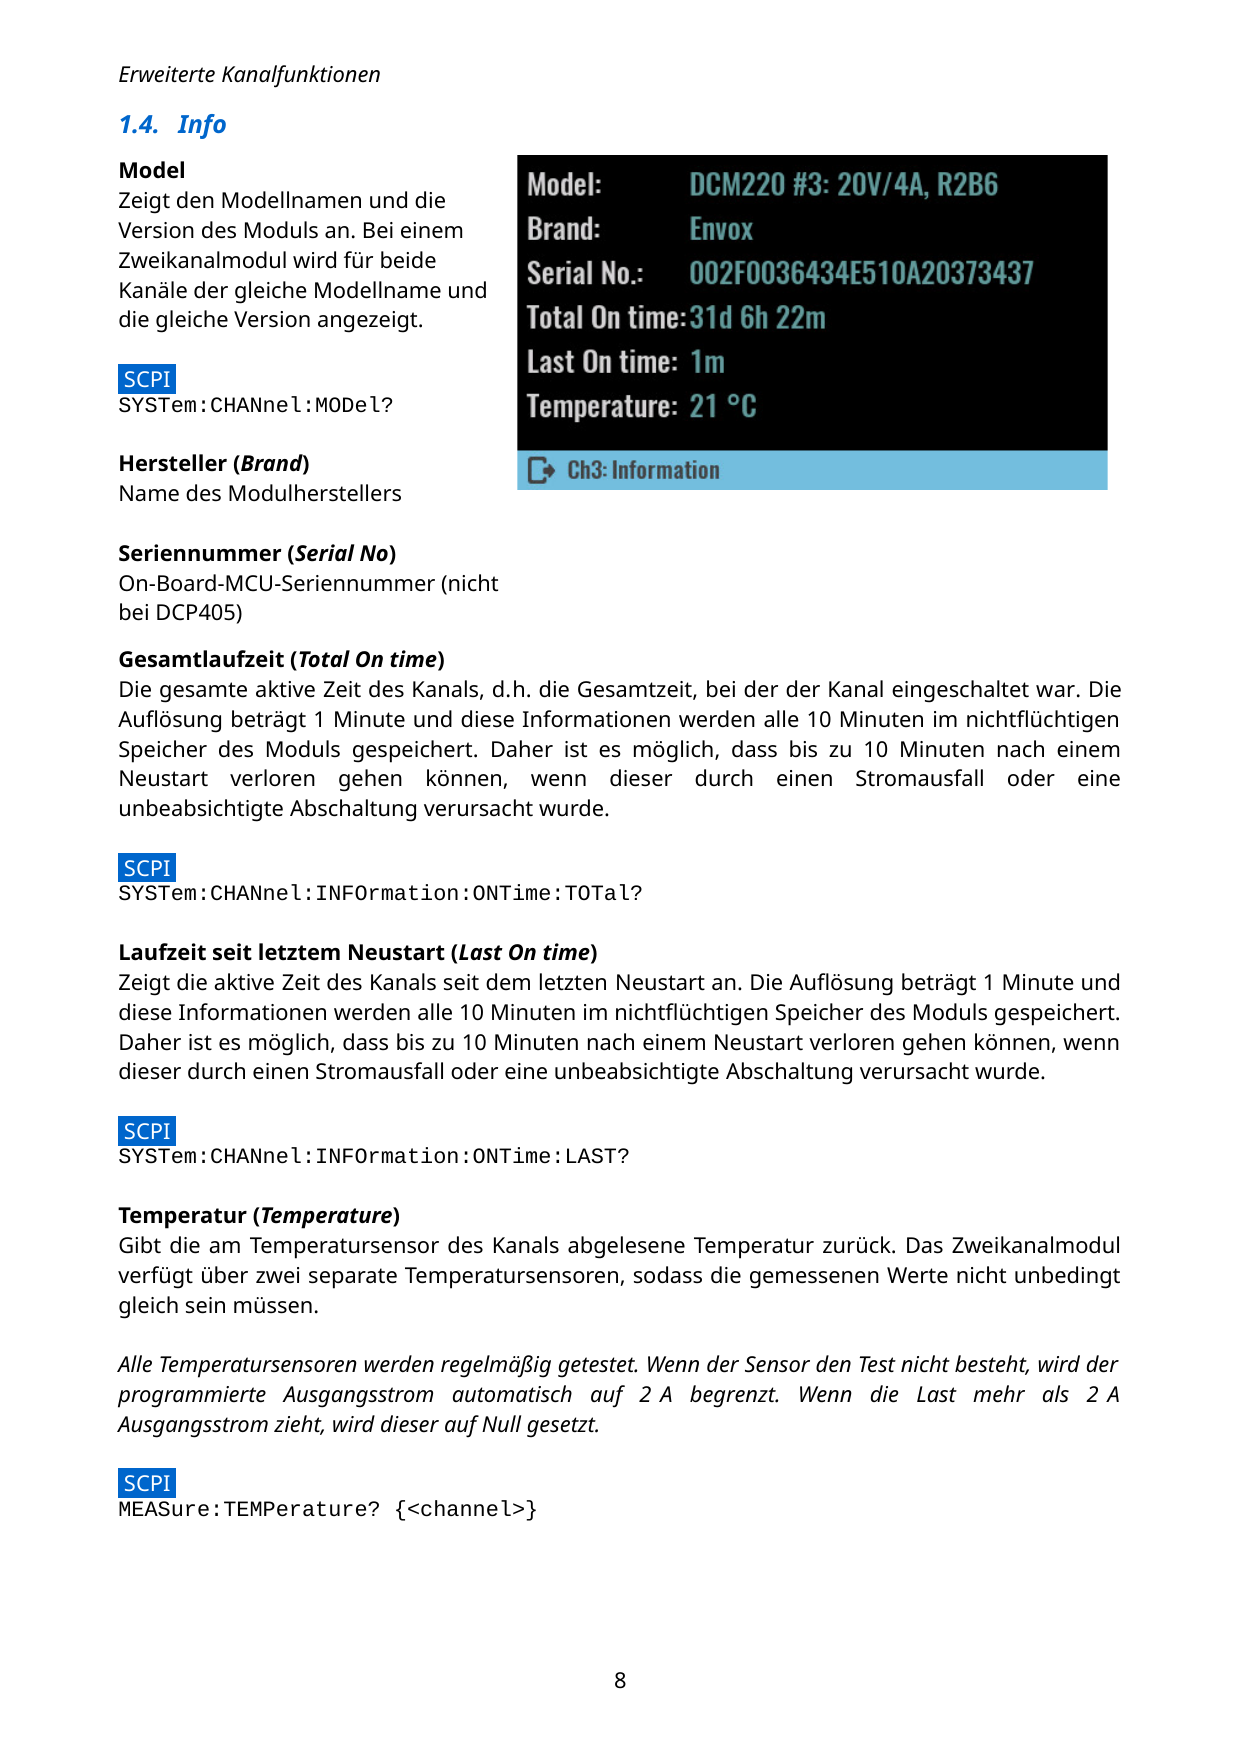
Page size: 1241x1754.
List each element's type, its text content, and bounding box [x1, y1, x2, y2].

text Zeigt die aktive Zeit des Kanals seit dem letzten Neustart an. Die Auflösung beträgt 1 Minute und diese Informationen werden alle 10 Minuten im nichtflüchtigen Speicher des Moduls gespeichert. Daher ist es möglich, dass bis zu 10 Minuten nach einem Neustart verloren gehen können, wenn dieser durch einen Stromausfall oder eine unbeabsichtigte Abschaltung verursacht wurde. [118, 967, 1122, 1086]
text Alle Temperatursensoren werden regelmäßig getestet. Wenn der Sensor den Test nicht besteht, wird der programmierte Ausgangsstrom automatisch auf 2 A begrenzt. Wenn die Last mehr als 2 A Ausgangsstrom zieht, wird dieser auf Null gesetzt. [118, 1349, 1122, 1438]
text SYSTem:CHANnel:INFOrmation:ONTime:TOTal? [118, 882, 1122, 907]
text MEASure:TEMPerature? {<channel>} [118, 1498, 1122, 1523]
table_header Model Zeigt den Modellnamen und die Version des Moduls an. Bei einem Zweikanalmodul wird für beide Kanäle der gleiche Modellname und die gleiche Version angezeigt. SCPI SYSTem:CHANnel:MODel? Hersteller (Brand) Name des Modulherstellers Seriennummer (Serial No) On-Board-MCU-Seriennummer (nicht bei DCP405) [118, 155, 502, 627]
text SCPI [118, 853, 1122, 882]
text Laufzeit seit letztem Neustart (Last On time) [118, 937, 1122, 967]
subtitle Info [118, 107, 1122, 141]
picture [517, 155, 1108, 490]
text SCPI [118, 1116, 1122, 1146]
text Die gesamte aktive Zeit des Kanals, d.h. die Gesamtzeit, bei der der Kanal eingeschaltet war. Die Auflösung beträgt 1 Minute und diese Informationen werden alle 10 Minuten im nichtflüchtigen Speicher des Moduls gespeichert. Daher ist es möglich, dass bis zu 10 Minuten nach einem Neustart verloren gehen können, wenn dieser durch einen Stromausfall oder eine unbeabsichtigte Abschaltung verursacht wurde. [118, 674, 1122, 823]
text SCPI [118, 1468, 1122, 1498]
text Gesamtlaufzeit (Total On time) [118, 644, 1122, 674]
text Temperatur (Temperature) [118, 1200, 1122, 1230]
text SYSTem:CHANnel:INFOrmation:ONTime:LAST? [118, 1146, 1122, 1170]
table_header [502, 155, 1123, 627]
text Gibt die am Temperatursensor des Kanals abgelesene Temperatur zurück. Das Zweikanalmodul verfügt über zwei separate Temperatursensoren, sodass die gemessenen Werte nicht unbedingt gleich sein müssen. [118, 1230, 1122, 1319]
